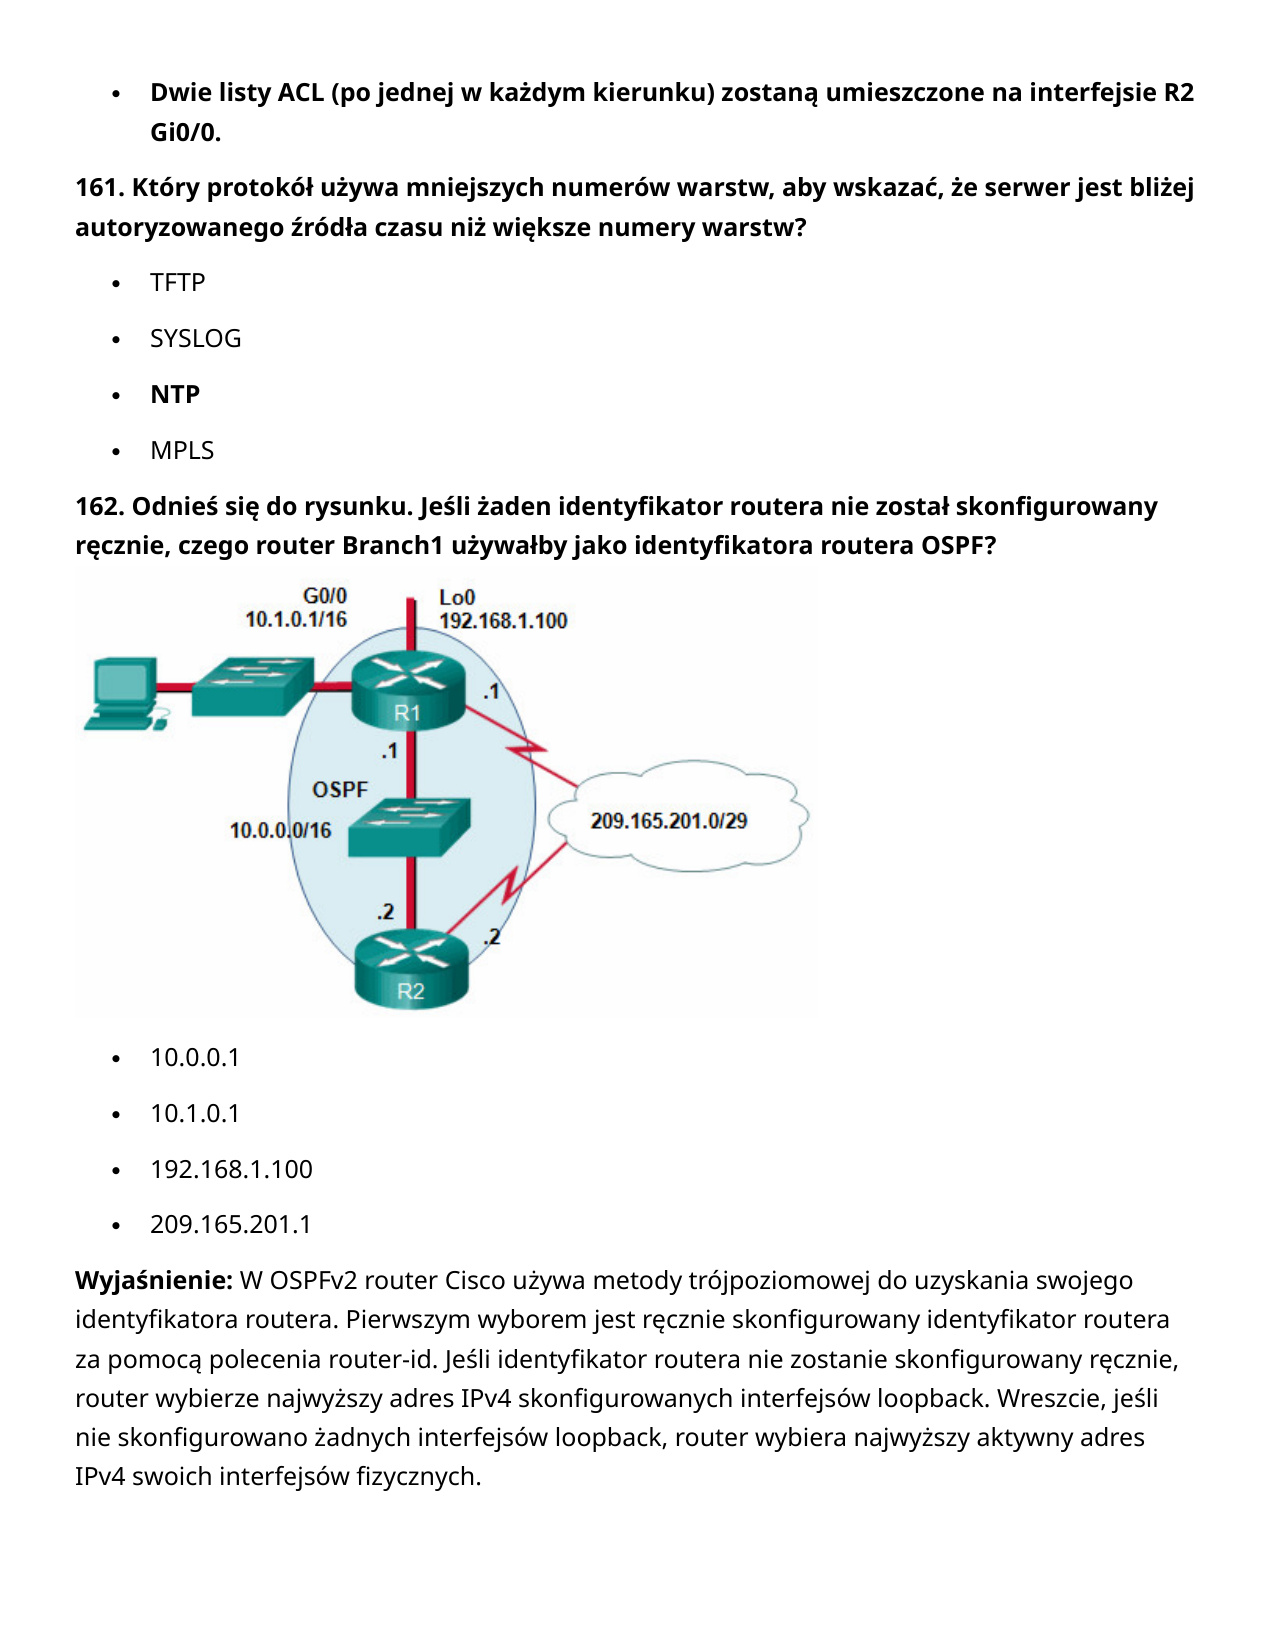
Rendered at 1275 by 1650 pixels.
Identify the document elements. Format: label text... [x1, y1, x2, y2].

list 10.0.0.1 [112, 1040, 1200, 1074]
text Wyjaśnienie: W OSPFv2 router Cisco używa metody trójpoziomowej do uzyskania swojego identyfikatora routera. Pierwszym wyborem jest ręcznie skonfigurowany identyfikator routera za pomocą polecenia router-id. Jeśli identyfikator routera nie zostanie skonfigurowany ręcznie, router wybierze najwyższy adres IPv4 skonfigurowanych interfejsów loopback. Wreszcie, jeśli nie skonfigurowano żadnych interfejsów loopback, router wybiera najwyższy aktywny adres IPv4 swoich interfejsów fizycznych. [75, 1263, 1200, 1493]
list 10.1.0.1 [112, 1096, 1200, 1129]
list 192.168.1.100 [112, 1151, 1200, 1185]
list TFTP [112, 265, 1200, 299]
list SYSLOG [112, 321, 1200, 355]
list Dwie listy ACL (po jednej w każdym kierunku) zostaną umieszczone na interfejsie R2 Gi0/0. [112, 75, 1200, 148]
text 162. Odnieś się do rysunku. Jeśli żaden identyfikator routera nie został skonfigurowany ręcznie, czego router Branch1 używałby jako identyfikatora routera OSPF? [75, 488, 1200, 1018]
list NTP [112, 377, 1200, 411]
text 161. Który protokół używa mniejszych numerów warstw, aby wskazać, że serwer jest bliżej autoryzowanego źródła czasu niż większe numery warstw? [75, 170, 1200, 243]
list 209.165.201.1 [112, 1207, 1200, 1241]
list MPLS [112, 432, 1200, 467]
